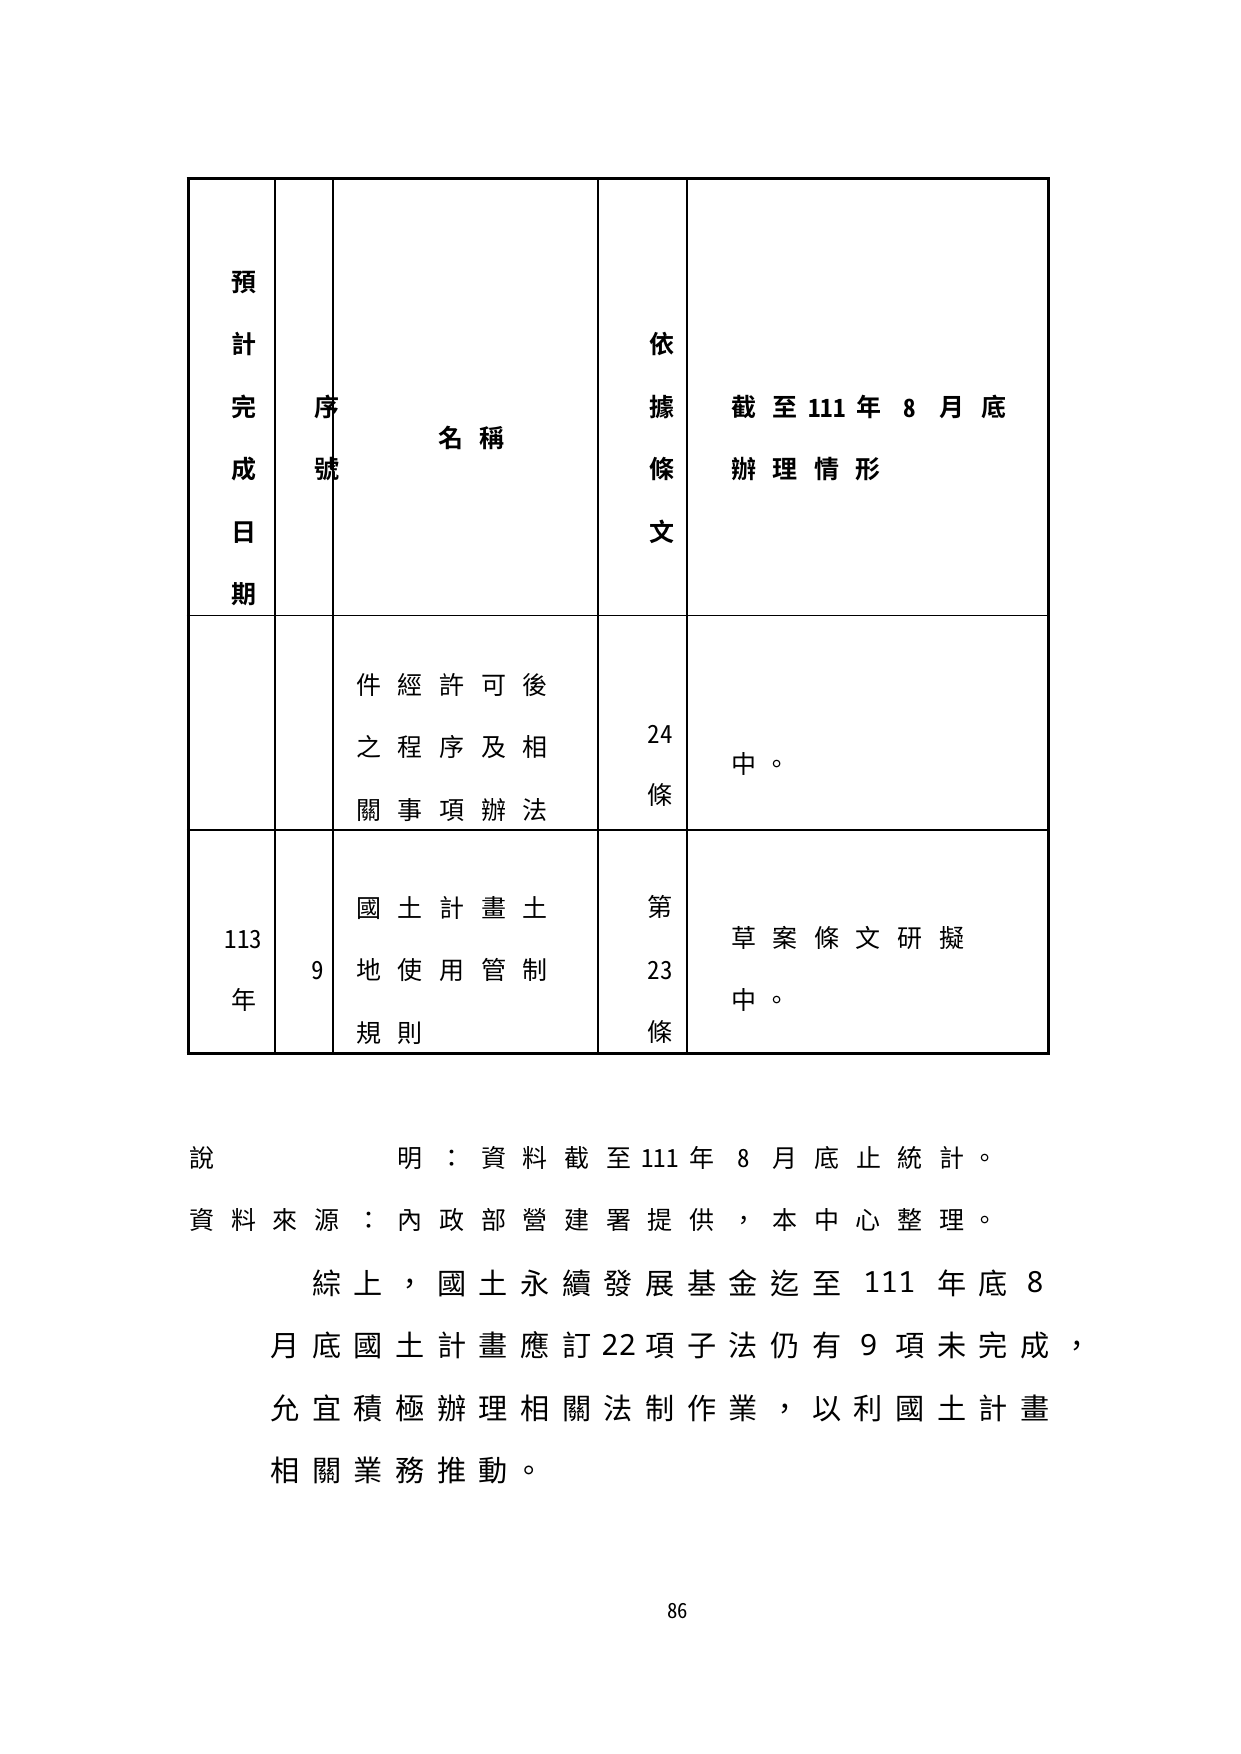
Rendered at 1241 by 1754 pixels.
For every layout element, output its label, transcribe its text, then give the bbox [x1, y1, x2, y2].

table_cell 件經許可後之程序及相關事項辦法 [334, 616, 597, 829]
table_cell 113年 [190, 831, 274, 1052]
table_cell 國土計畫土地使用管制規則 [334, 831, 597, 1052]
table_header 依據 條文 [599, 180, 686, 615]
table_cell [276, 616, 332, 829]
table_header 序號 [276, 180, 332, 615]
table_cell 9 [276, 831, 332, 1052]
table_cell 草案條文研擬中。 [688, 831, 1047, 1052]
table_cell [190, 616, 274, 829]
text 綜上，國土永續發展基金迄至111年底8月底國土計畫應訂22項子法仍有9項未完成，允宜積極辦理相關法制作業，以利國土計畫相關業務推動。 [240, 1240, 1056, 1490]
table_cell 中。 [688, 616, 1047, 829]
text 說 明：資料截至111年8月底止統計。 [181, 1115, 1056, 1177]
table_cell 24條 [599, 616, 686, 829]
text 資料來源：內政部營建署提供，本中心整理。 [181, 1177, 1056, 1240]
table_cell 第23條 [599, 831, 686, 1052]
table_header 截至111年8月底辦理情形 [688, 180, 1047, 615]
table_header 預計完成日期 [190, 180, 274, 615]
table_header 名稱 [334, 180, 597, 615]
